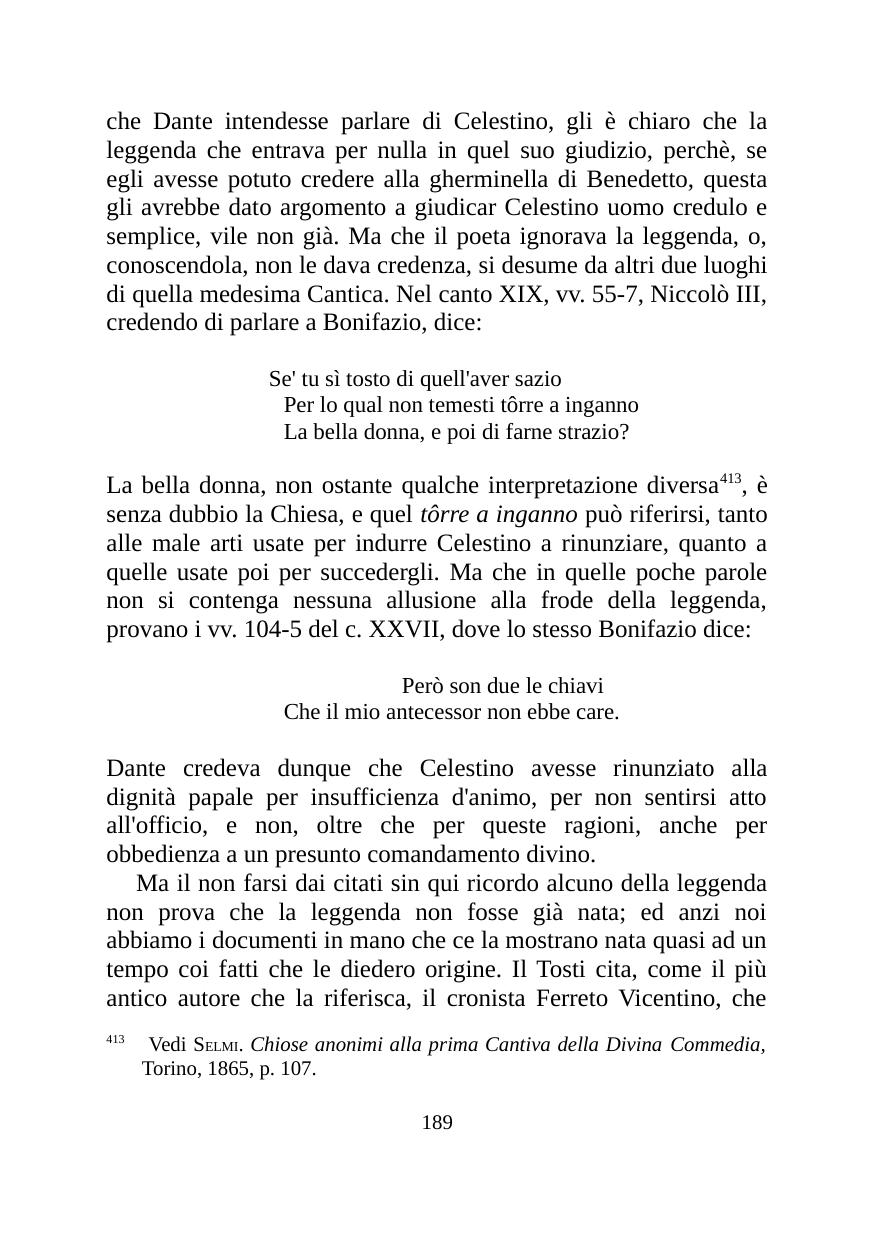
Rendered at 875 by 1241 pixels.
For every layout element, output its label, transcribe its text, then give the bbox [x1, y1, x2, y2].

text Dante credeva dunque che Celestino avesse rinunziato alla dignità papale per insufficienza d'animo, per non sentirsi atto all'officio, e non, oltre che per queste ragioni, anche per obbedienza a un presunto comandamento divino. [106, 753, 768, 868]
text che Dante intendesse parlare di Celestino, gli è chiaro che la leggenda che entrava per nulla in quel suo giudizio, perchè, se egli avesse potuto credere alla gherminella di Benedetto, questa gli avrebbe dato argomento a giudicar Celestino uomo credulo e semplice, vile non già. Ma che il poeta ignorava la leggenda, o, conoscendola, non le dava credenza, si desume da altri due luoghi di quella medesima Cantica. Nel canto XIX, vv. 55-7, Niccolò III, credendo di parlare a Bonifazio, dice: [106, 106, 768, 336]
text Ma il non farsi dai citati sin qui ricordo alcuno della leggenda non prova che la leggenda non fosse già nata; ed anzi noi abbiamo i documenti in mano che ce la mostrano nata quasi ad un tempo coi fatti che le diedero origine. Il Tosti cita, come il più antico autore che la riferisca, il cronista Ferreto Vicentino, che [106, 868, 768, 1012]
text Che il mio antecessor non ebbe care. [254, 698, 768, 724]
text Per lo qual non temesti tôrre a inganno [254, 391, 768, 418]
text La bella donna, non ostante qualche interpretazione diversa, è senza dubbio la Chiesa, e quel tôrre a inganno può riferirsi, tanto alle male arti usate per indurre Celestino a rinunziare, quanto a quelle usate poi per succedergli. Ma che in quelle poche parole non si contenga nessuna allusione alla frode della leggenda, provano i vv. 104-5 del c. XXVII, dove lo stesso Bonifazio dice: [106, 470, 768, 643]
text La bella donna, e poi di farne strazio? [254, 418, 768, 444]
text Però son due le chiavi [372, 672, 768, 698]
text Vedi Selmi. Chiose anonimi alla prima Cantiva della Divina Commedia, Torino, 1865, p. 107. [106, 1032, 768, 1080]
text Se' tu sì tosto di quell'aver sazio [239, 365, 768, 391]
